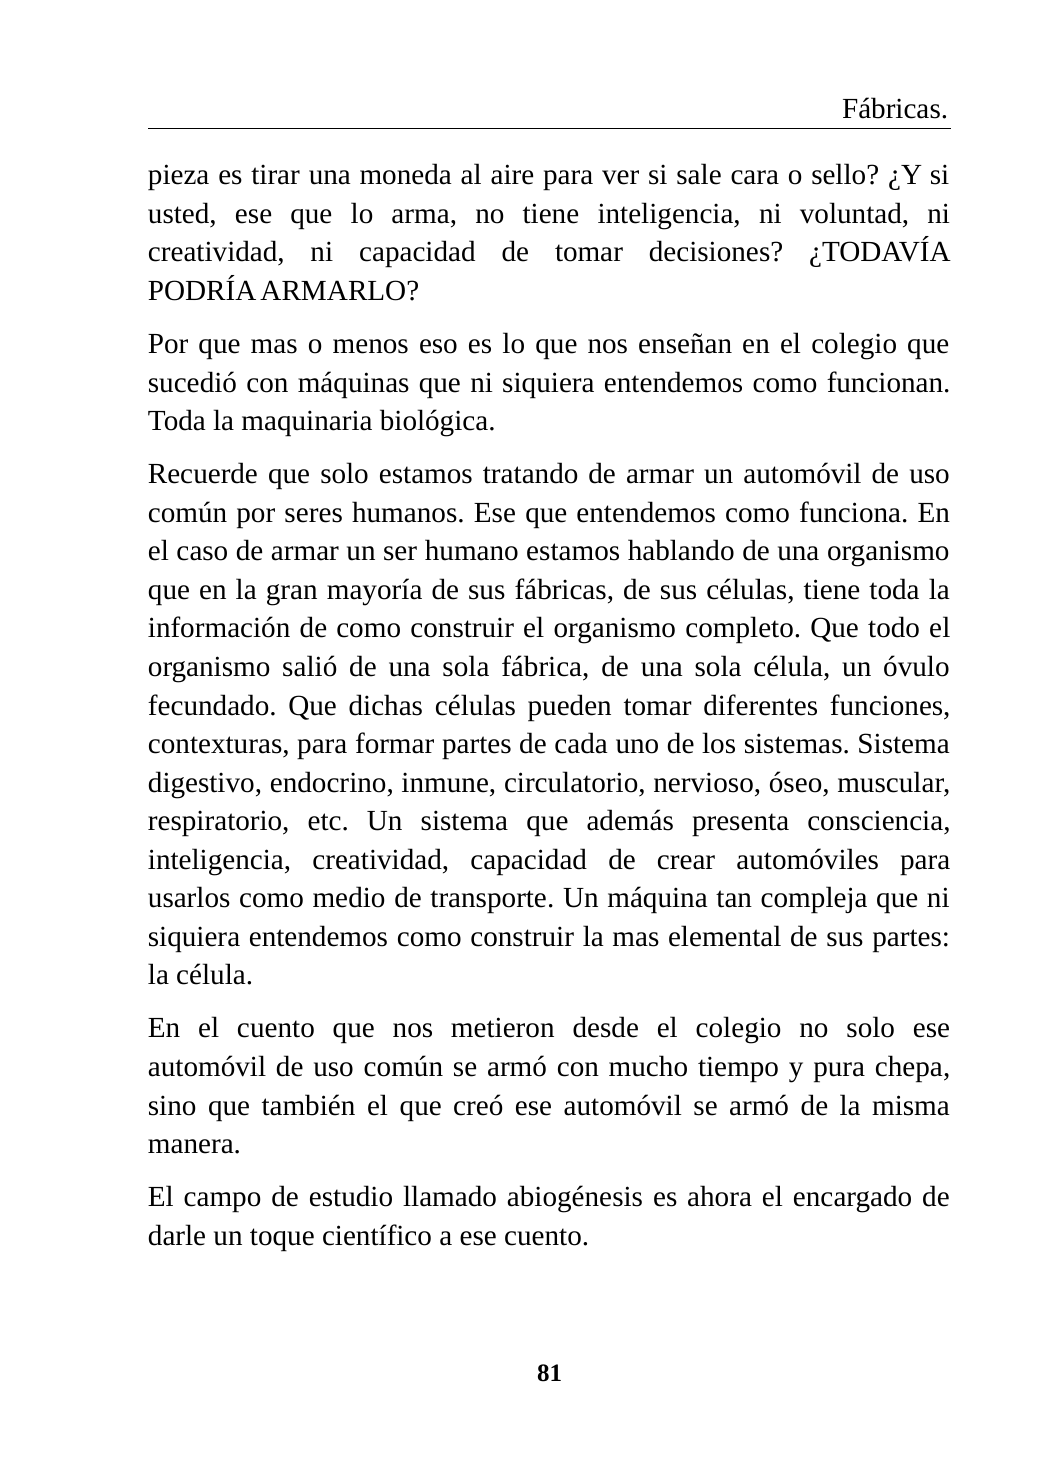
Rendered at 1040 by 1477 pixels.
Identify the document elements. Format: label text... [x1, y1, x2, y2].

text El campo de estudio llamado abiogénesis es ahora el encargado de darle un toque científico a ese cuento. [148, 1179, 951, 1251]
text pieza es tirar una moneda al aire para ver si sale cara o sello? ¿Y si usted, ese que lo arma, no tiene inteligencia, ni voluntad, ni creatividad, ni capacidad de tomar decisiones? ¿TODAVÍA PODRÍA ARMARLO? [148, 157, 951, 307]
text En el cuento que nos metieron desde el colegio no solo ese automóvil de uso común se armó con mucho tiempo y pura chepa, sino que también el que creó ese automóvil se armó de la misma manera. [148, 1011, 951, 1160]
text Recuerde que solo estamos tratando de armar un automóvil de uso común por seres humanos. Ese que entendemos como funciona. En el caso de armar un ser humano estamos hablando de una organismo que en la gran mayoría de sus fábricas, de sus células, tiene toda la información de como construir el organismo completo. Que todo el organismo salió de una sola fábrica, de una sola célula, un óvulo fecundado. Que dichas células pueden tomar diferentes funciones, contexturas, para formar partes de cada uno de los sistemas. Sistema digestivo, endocrino, inmune, circulatorio, nervioso, óseo, muscular, respiratorio, etc. Un sistema que además presenta consciencia, inteligencia, creatividad, capacidad de crear automóviles para usarlos como medio de transporte. Un máquina tan compleja que ni siquiera entendemos como construir la mas elemental de sus partes: la célula. [148, 456, 951, 991]
text Por que mas o menos eso es lo que nos enseñan en el colegio que sucedió con máquinas que ni siquiera entendemos como funcionan. Toda la maquinaria biológica. [148, 326, 951, 437]
